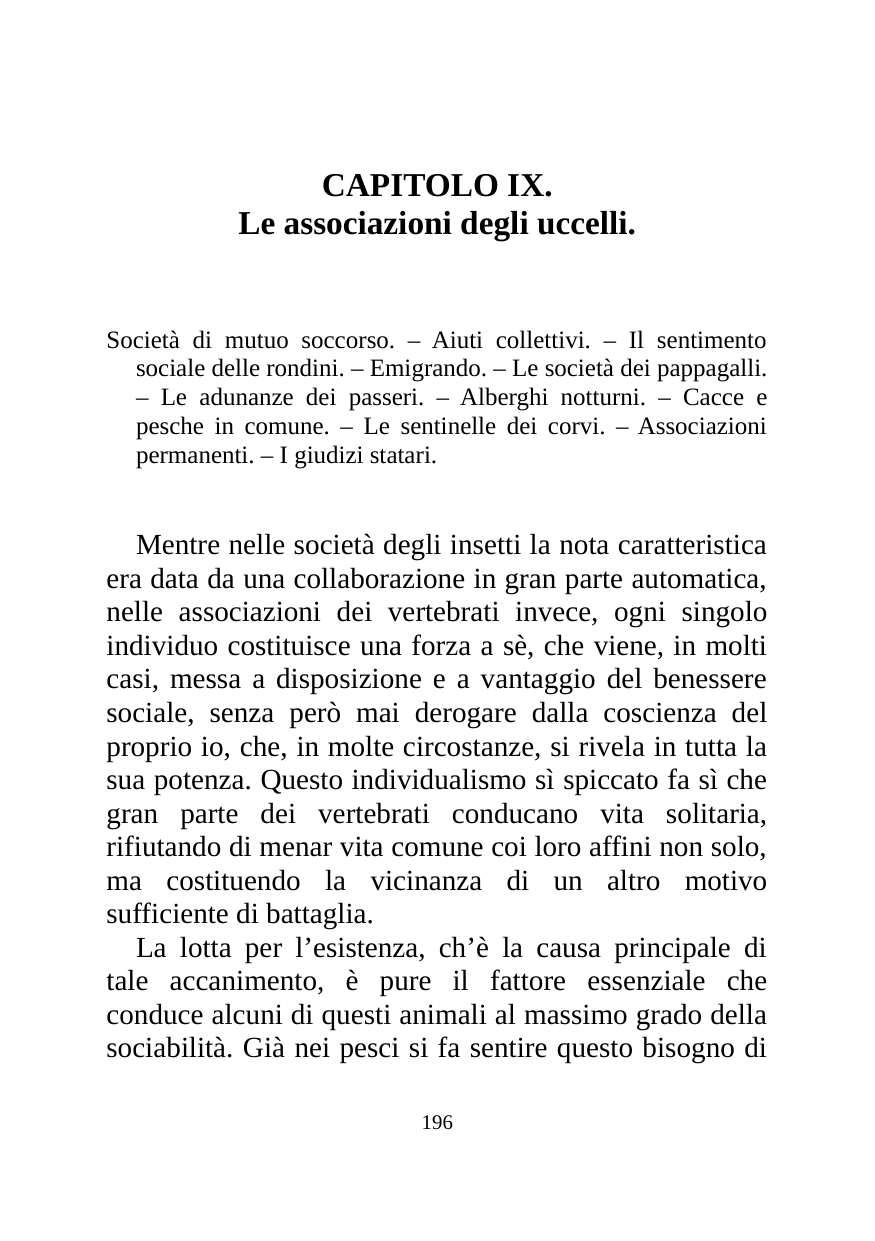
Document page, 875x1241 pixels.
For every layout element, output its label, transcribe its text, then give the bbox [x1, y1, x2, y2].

subtitle CAPITOLO IX. Le associazioni degli uccelli. [106, 165, 768, 242]
text Società di mutuo soccorso. – Aiuti collettivi. – Il sentimento sociale delle rondini. – Emigrando. – Le società dei pappagalli. – Le adunanze dei passeri. – Alberghi notturni. – Cacce e pesche in comune. – Le sentinelle dei corvi. – Associazioni permanenti. – I giudizi statari. [106, 325, 768, 468]
text Mentre nelle società degli insetti la nota caratteristica era data da una collaborazione in gran parte automatica, nelle associazioni dei vertebrati invece, ogni singolo individuo costituisce una forza a sè, che viene, in molti casi, messa a disposizione e a vantaggio del benessere sociale, senza però mai derogare dalla coscienza del proprio io, che, in molte circostanze, si rivela in tutta la sua potenza. Questo individualismo sì spiccato fa sì che gran parte dei vertebrati conducano vita solitaria, rifiutando di menar vita comune coi loro affini non solo, ma costituendo la vicinanza di un altro motivo sufficiente di battaglia. [106, 527, 768, 930]
text La lotta per l’esistenza, ch’è la causa principale di tale accanimento, è pure il fattore essenziale che conduce alcuni di questi animali al massimo grado della sociabilità. Già nei pesci si fa sentire questo bisogno di [106, 930, 768, 1064]
